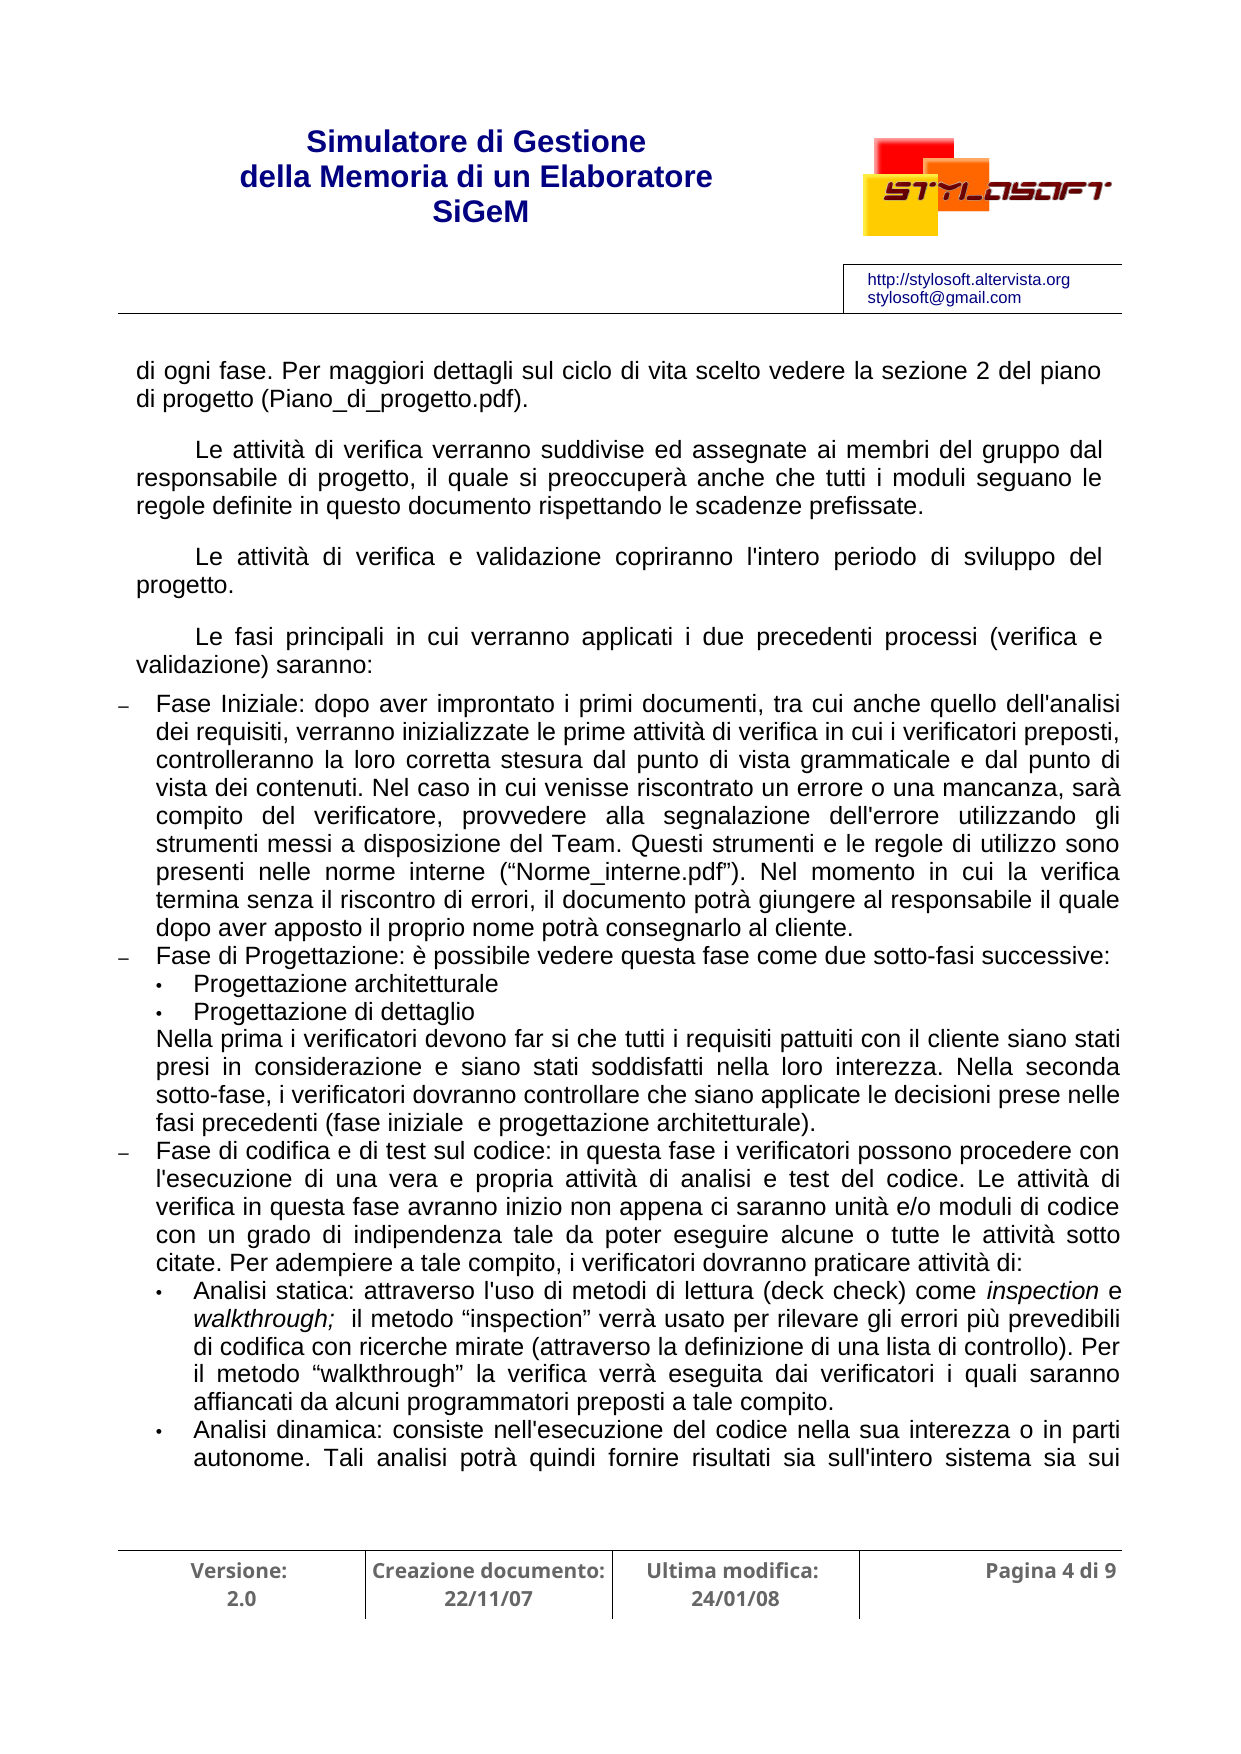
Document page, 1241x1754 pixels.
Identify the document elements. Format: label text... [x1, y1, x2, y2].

list Progettazione architetturale [156, 969, 1122, 997]
list Progettazione di dettaglio [156, 997, 1122, 1025]
list Fase Iniziale: dopo aver improntato i primi documenti, tra cui anche quello dell'analisi dei requisiti, verranno inizializzate le prime attività di verifica in cui i verificatori preposti, controlleranno la loro corretta stesura dal punto di vista grammaticale e dal punto di vista dei contenuti. Nel caso in cui venisse riscontrato un errore o una mancanza, sarà compito del verificatore, provvedere alla segnalazione dell'errore utilizzando gli strumenti messi a disposizione del Team. Questi strumenti e le regole di utilizzo sono presenti nelle norme interne (“Norme_interne.pdf”). Nel momento in cui la verifica termina senza il riscontro di errori, il documento potrà giungere al responsabile il quale dopo aver apposto il proprio nome potrà consegnarlo al cliente. [118, 690, 1122, 941]
text Le attività di verifica verranno suddivise ed assegnate ai membri del gruppo dal responsabile di progetto, il quale si preoccuperà anche che tutti i moduli seguano le regole definite in questo documento rispettando le scadenze prefissate. [136, 436, 1104, 520]
list Nella prima i verificatori devono far si che tutti i requisiti pattuiti con il cliente siano stati presi in considerazione e siano stati soddisfatti nella loro interezza. Nella seconda sotto-fase, i verificatori dovranno controllare che siano applicate le decisioni prese nelle fasi precedenti (fase iniziale e progettazione architetturale). [118, 1025, 1122, 1137]
text Le fasi principali in cui verranno applicati i due precedenti processi (verifica e validazione) saranno: [136, 623, 1104, 678]
text di ogni fase. Per maggiori dettagli sul ciclo di vita scelto vedere la sezione 2 del piano di progetto (Piano_di_progetto.pdf). [136, 357, 1104, 412]
picture [848, 123, 1117, 247]
list Fase di Progettazione: è possibile vedere questa fase come due sotto-fasi successive: [118, 941, 1122, 969]
list Analisi dinamica: consiste nell'esecuzione del codice nella sua interezza o in parti autonome. Tali analisi potrà quindi fornire risultati sia sull'intero sistema sia sui [156, 1416, 1122, 1472]
list Fase di codifica e di test sul codice: in questa fase i verificatori possono procedere con l'esecuzione di una vera e propria attività di analisi e test del codice. Le attività di verifica in questa fase avranno inizio non appena ci saranno unità e/o moduli di codice con un grado di indipendenza tale da poter eseguire alcune o tutte le attività sotto citate. Per adempiere a tale compito, i verificatori dovranno praticare attività di: [118, 1137, 1122, 1276]
text Le attività di verifica e validazione copriranno l'intero periodo di sviluppo del progetto. [136, 543, 1104, 599]
list Analisi statica: attraverso l'uso di metodi di lettura (deck check) come inspection e walkthrough; il metodo “inspection” verrà usato per rilevare gli errori più prevedibili di codifica con ricerche mirate (attraverso la definizione di una lista di controllo). Per il metodo “walkthrough” la verifica verrà eseguita dai verificatori i quali saranno affiancati da alcuni programmatori preposti a tale compito. [156, 1276, 1122, 1416]
